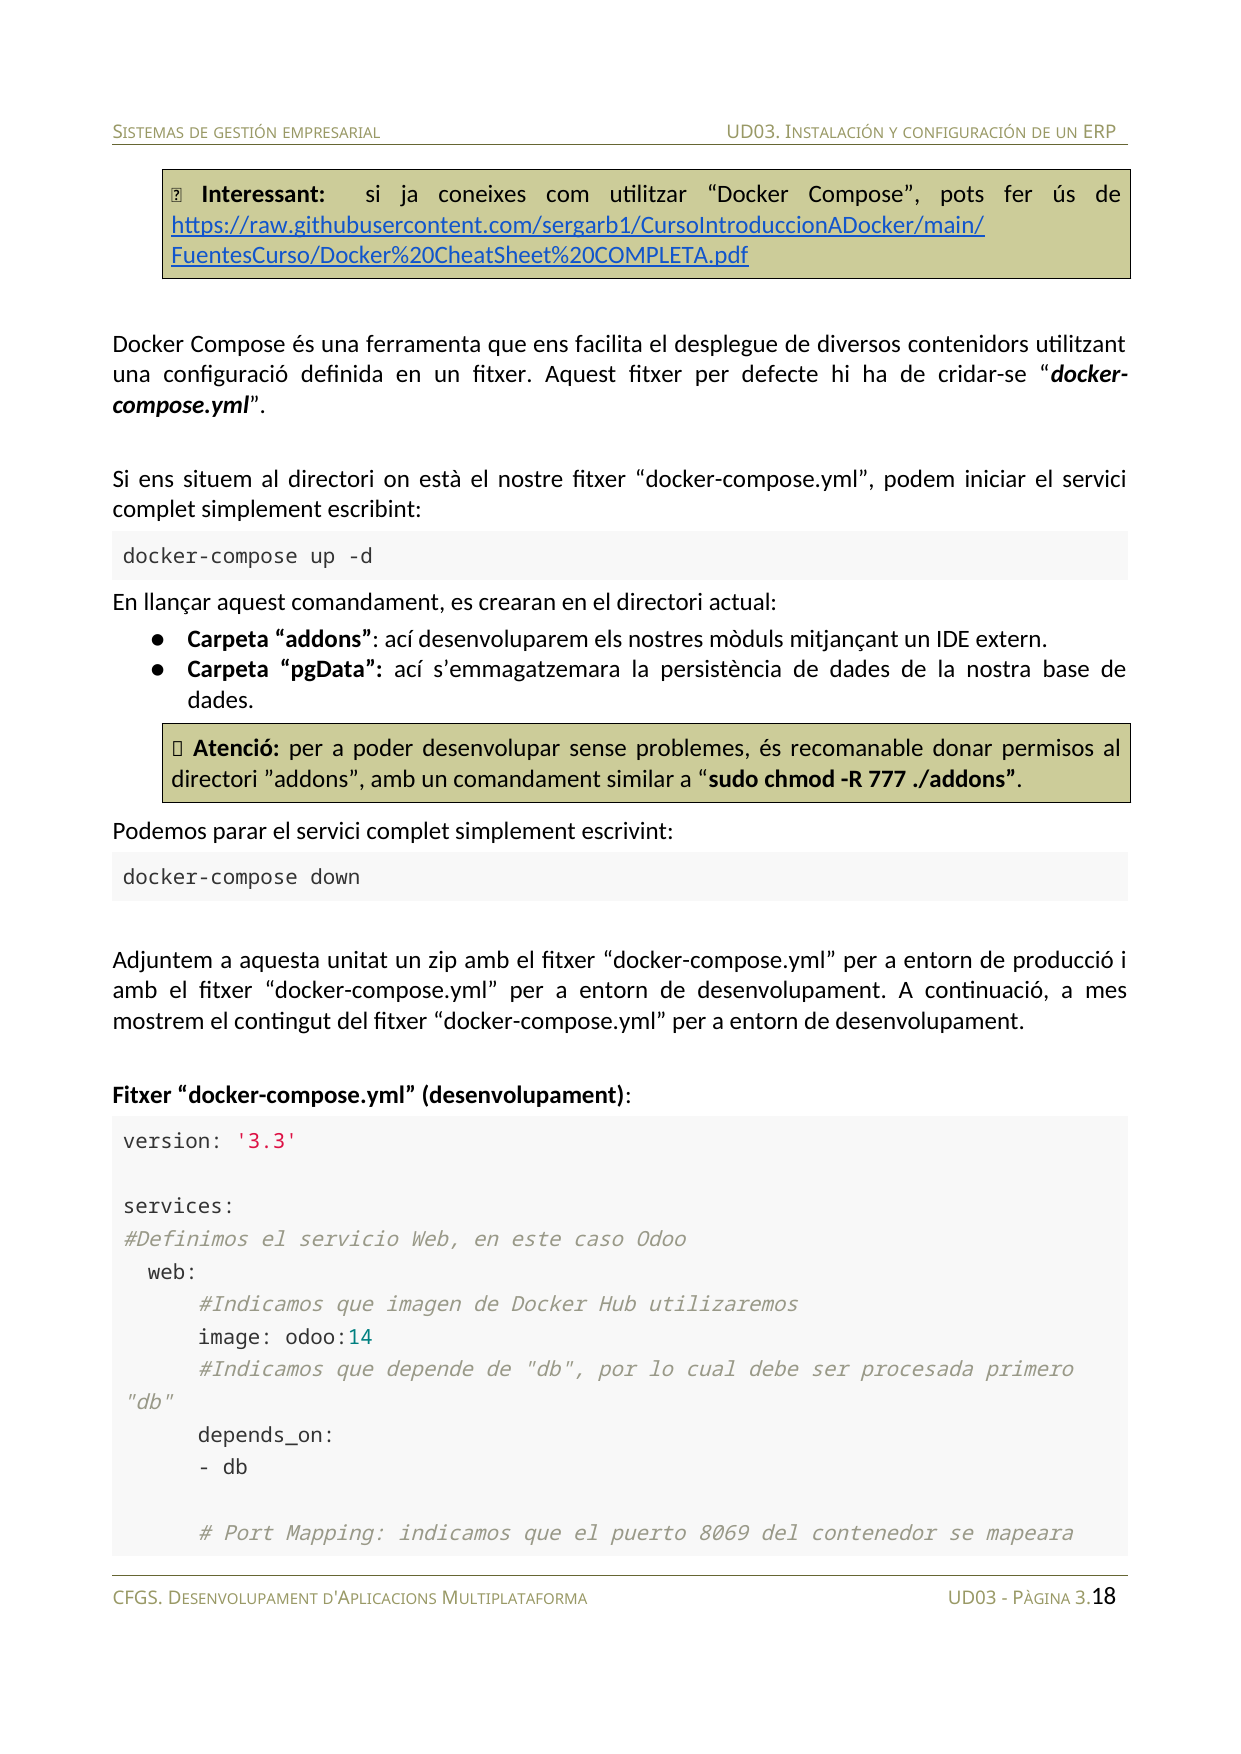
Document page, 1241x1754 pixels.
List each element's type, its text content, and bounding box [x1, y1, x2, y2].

list Carpeta “pgData”: ací s’emmagatzemara la persistència de dades de la nostra base de dades. [150, 653, 1128, 714]
text Docker Compose és una ferramenta que ens facilita el desplegue de diversos contenidors utilitzant una configuració definida en un fitxer. Aquest fitxer per defecte hi ha de cridar-se “docker-compose.yml”. [112, 328, 1128, 420]
text 💬 Interessant: si ja coneixes com utilitzar “Docker Compose”, pots fer ús de https://raw.githubusercontent.com/sergarb1/CursoIntroduccionADocker/main/FuentesCurso/Docker%20CheatSheet%20COMPLETA.pdf [163, 170, 1130, 278]
text Podemos parar el servici complet simplement escrivint: [112, 815, 1128, 845]
table_header docker-compose up -d [112, 531, 1128, 580]
text En llançar aquest comandament, es crearan en el directori actual: [112, 586, 1128, 616]
text ❕ Atenció: per a poder desenvolupar sense problemes, és recomanable donar permisos al directori ”addons”, amb un comandament similar a “sudo chmod -R 777 ./addons”. [163, 724, 1130, 802]
list Carpeta “addons”: ací desenvoluparem els nostres mòduls mitjançant un IDE extern. [150, 623, 1128, 653]
table_header version: '3.3' services: #Definimos el servicio Web, en este caso Odoo web: #Indicamos que imagen de Docker Hub utilizaremos image: odoo:14 #Indicamos que depende de "db", por lo cual debe ser procesada primero "db" depends_on: - db # Port Mapping: indicamos que el puerto 8069 del contenedor se mapeara [112, 1116, 1128, 1556]
text Fitxer “docker-compose.yml” (desenvolupament): [112, 1079, 1128, 1109]
text Si ens situem al directori on està el nostre fitxer “docker-compose.yml”, podem iniciar el servici complet simplement escribint: [112, 463, 1128, 524]
table_header docker-compose down [112, 852, 1128, 901]
text Adjuntem a aquesta unitat un zip amb el fitxer “docker-compose.yml” per a entorn de producció i amb el fitxer “docker-compose.yml” per a entorn de desenvolupament. A continuació, a mes mostrem el contingut del fitxer “docker-compose.yml” per a entorn de desenvolupament. [112, 944, 1128, 1036]
